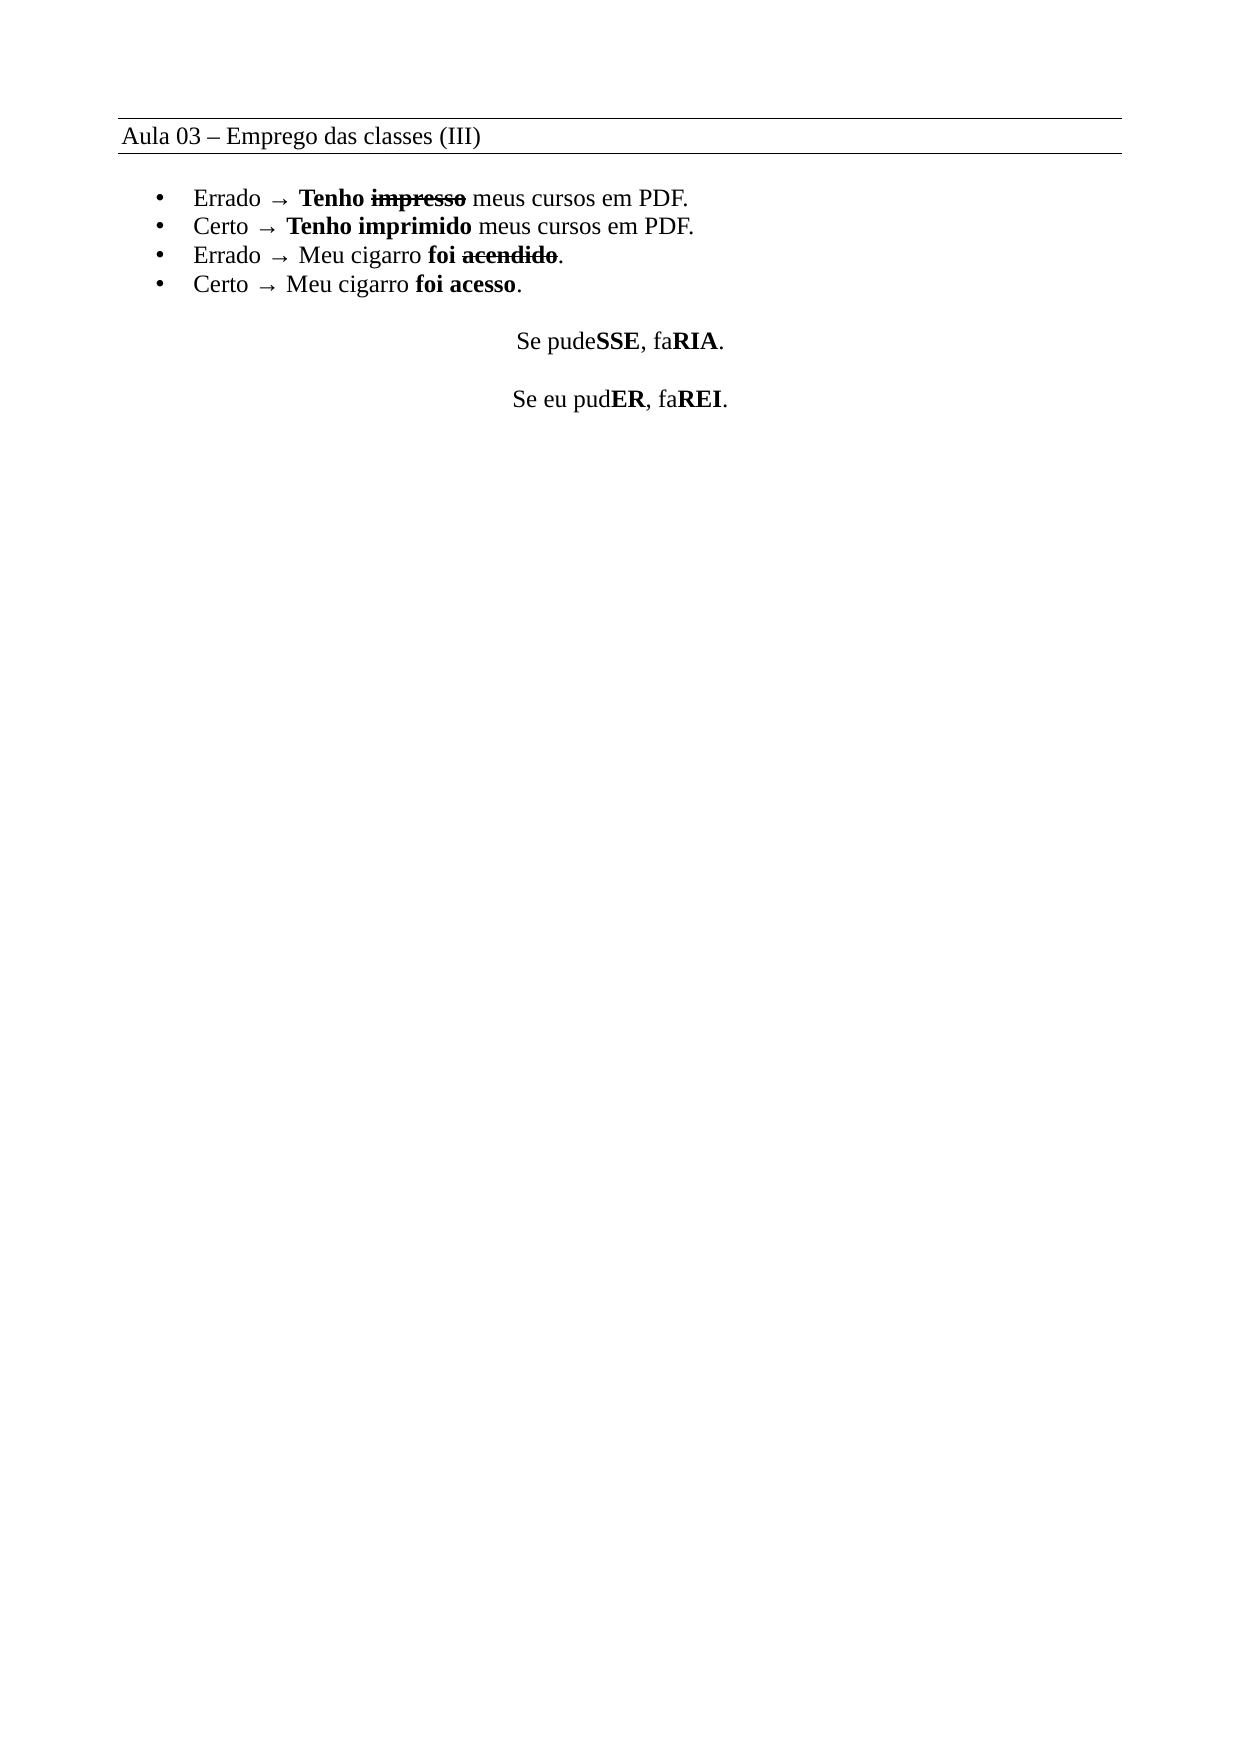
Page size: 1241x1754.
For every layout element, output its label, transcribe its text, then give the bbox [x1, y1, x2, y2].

list Errado → Tenho impresso meus cursos em PDF. [156, 183, 1122, 211]
text Se eu pudER, faREI. [118, 384, 1122, 413]
list Certo → Tenho imprimido meus cursos em PDF. [156, 211, 1122, 240]
list Certo → Meu cigarro foi acesso. [156, 269, 1122, 298]
text Se pudeSSE, faRIA. [118, 326, 1122, 355]
list Errado → Meu cigarro foi acendido. [156, 240, 1122, 269]
